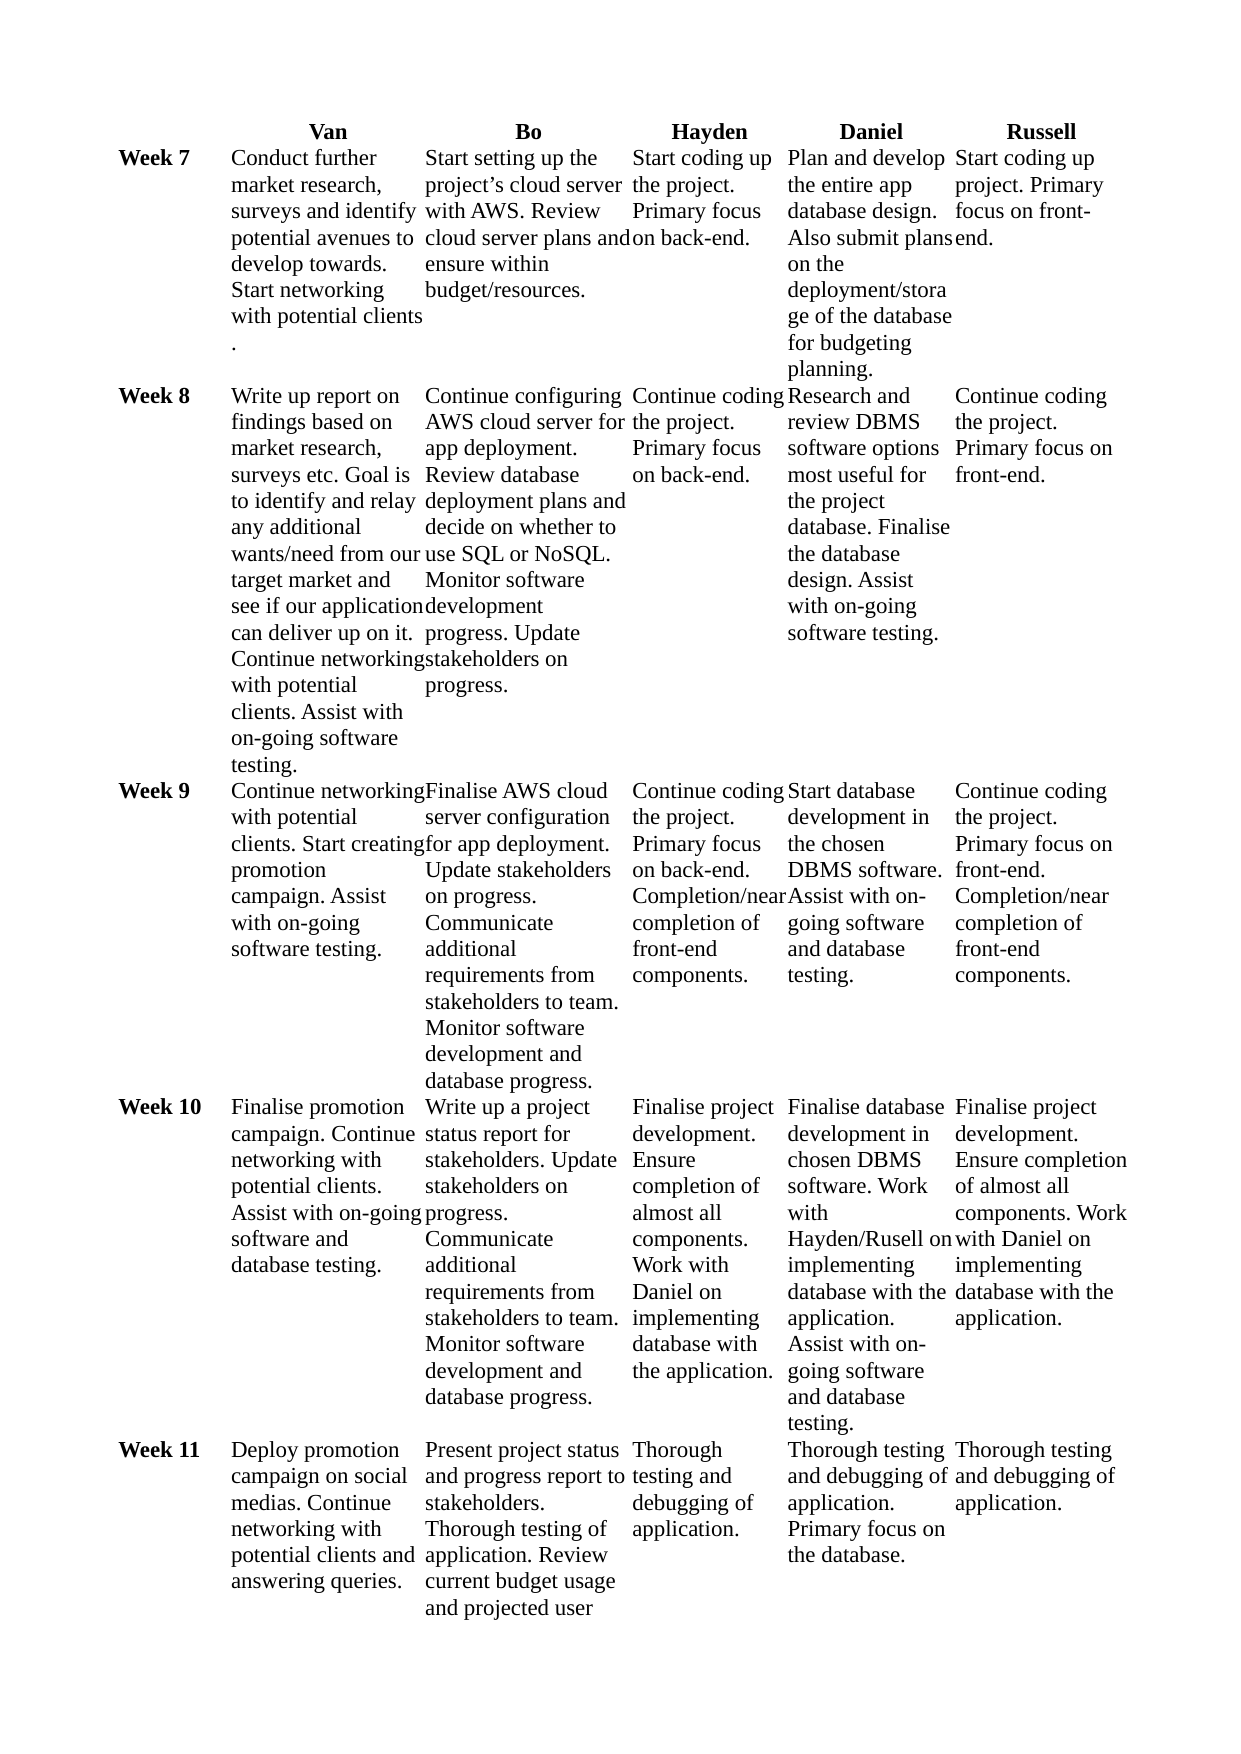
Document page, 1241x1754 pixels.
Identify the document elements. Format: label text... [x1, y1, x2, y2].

table_cell Thorough testing and debugging of application. [632, 1436, 787, 1620]
table_cell Start coding up the project. Primary focus on back-end. [632, 145, 787, 382]
table_cell Continue coding the project. Primary focus on front-end. [955, 382, 1128, 777]
table_cell Present project status and progress report to stakeholders. Thorough testing of application. Review current budget usage and projected user [425, 1436, 632, 1620]
table_cell Deploy promotion campaign on social medias. Continue networking with potential clients and answering queries. [231, 1436, 425, 1620]
table_cell Finalise AWS cloud server configuration for app deployment. Update stakeholders on progress. Communicate additional requirements from stakeholders to team. Monitor software development and database progress. [425, 777, 632, 1093]
table_cell Finalise promotion campaign. Continue networking with potential clients. Assist with on-going software and database testing. [231, 1093, 425, 1436]
table_cell Write up a project status report for stakeholders. Update stakeholders on progress. Communicate additional requirements from stakeholders to team. Monitor software development and database progress. [425, 1093, 632, 1436]
table_cell Week 10 [118, 1093, 231, 1436]
table_cell Finalise project development. Ensure completion of almost all components. Work with Daniel on implementing database with the application. [955, 1093, 1128, 1436]
table_cell Plan and develop the entire app database design. Also submit plans on the deployment/storage of the database for budgeting planning. [788, 145, 955, 382]
table_cell Finalise database development in chosen DBMS software. Work with Hayden/Rusell on implementing database with the application. Assist with on-going software and database testing. [788, 1093, 955, 1436]
table_header Van [231, 118, 425, 144]
table_cell Continue coding the project. Primary focus on front-end. Completion/near completion of front-end components. [955, 777, 1128, 1093]
table_cell Finalise project development. Ensure completion of almost all components. Work with Daniel on implementing database with the application. [632, 1093, 787, 1436]
table_cell Continue networking with potential clients. Start creating promotion campaign. Assist with on-going software testing. [231, 777, 425, 1093]
table_cell Continue coding the project. Primary focus on back-end. Completion/near completion of front-end components. [632, 777, 787, 1093]
table_cell Start database development in the chosen DBMS software. Assist with on-going software and database testing. [788, 777, 955, 1093]
table_header Bo [425, 118, 632, 144]
table_cell Week 9 [118, 777, 231, 1093]
table_cell Continue configuring AWS cloud server for app deployment. Review database deployment plans and decide on whether to use SQL or NoSQL. Monitor software development progress. Update stakeholders on progress. [425, 382, 632, 777]
table_header Daniel [788, 118, 955, 144]
table_header [118, 118, 231, 144]
table_header Hayden [632, 118, 787, 144]
table_cell Thorough testing and debugging of application. Primary focus on the database. [788, 1436, 955, 1620]
table_cell Thorough testing and debugging of application. [955, 1436, 1128, 1620]
table_cell Continue coding the project. Primary focus on back-end. [632, 382, 787, 777]
table_cell Start setting up the project’s cloud server with AWS. Review cloud server plans and ensure within budget/resources. [425, 145, 632, 382]
table_cell Week 8 [118, 382, 231, 777]
table_cell Write up report on findings based on market research, surveys etc. Goal is to identify and relay any additional wants/need from our target market and see if our application can deliver up on it. Continue networking with potential clients. Assist with on-going software testing. [231, 382, 425, 777]
table_cell Week 7 [118, 145, 231, 382]
table_header Russell [955, 118, 1128, 144]
table_cell Start coding up project. Primary focus on front-end. [955, 145, 1128, 382]
table_cell Research and review DBMS software options most useful for the project database. Finalise the database design. Assist with on-going software testing. [788, 382, 955, 777]
table_cell Week 11 [118, 1436, 231, 1620]
table_cell Conduct further market research, surveys and identify potential avenues to develop towards. Start networking with potential clients . [231, 145, 425, 382]
